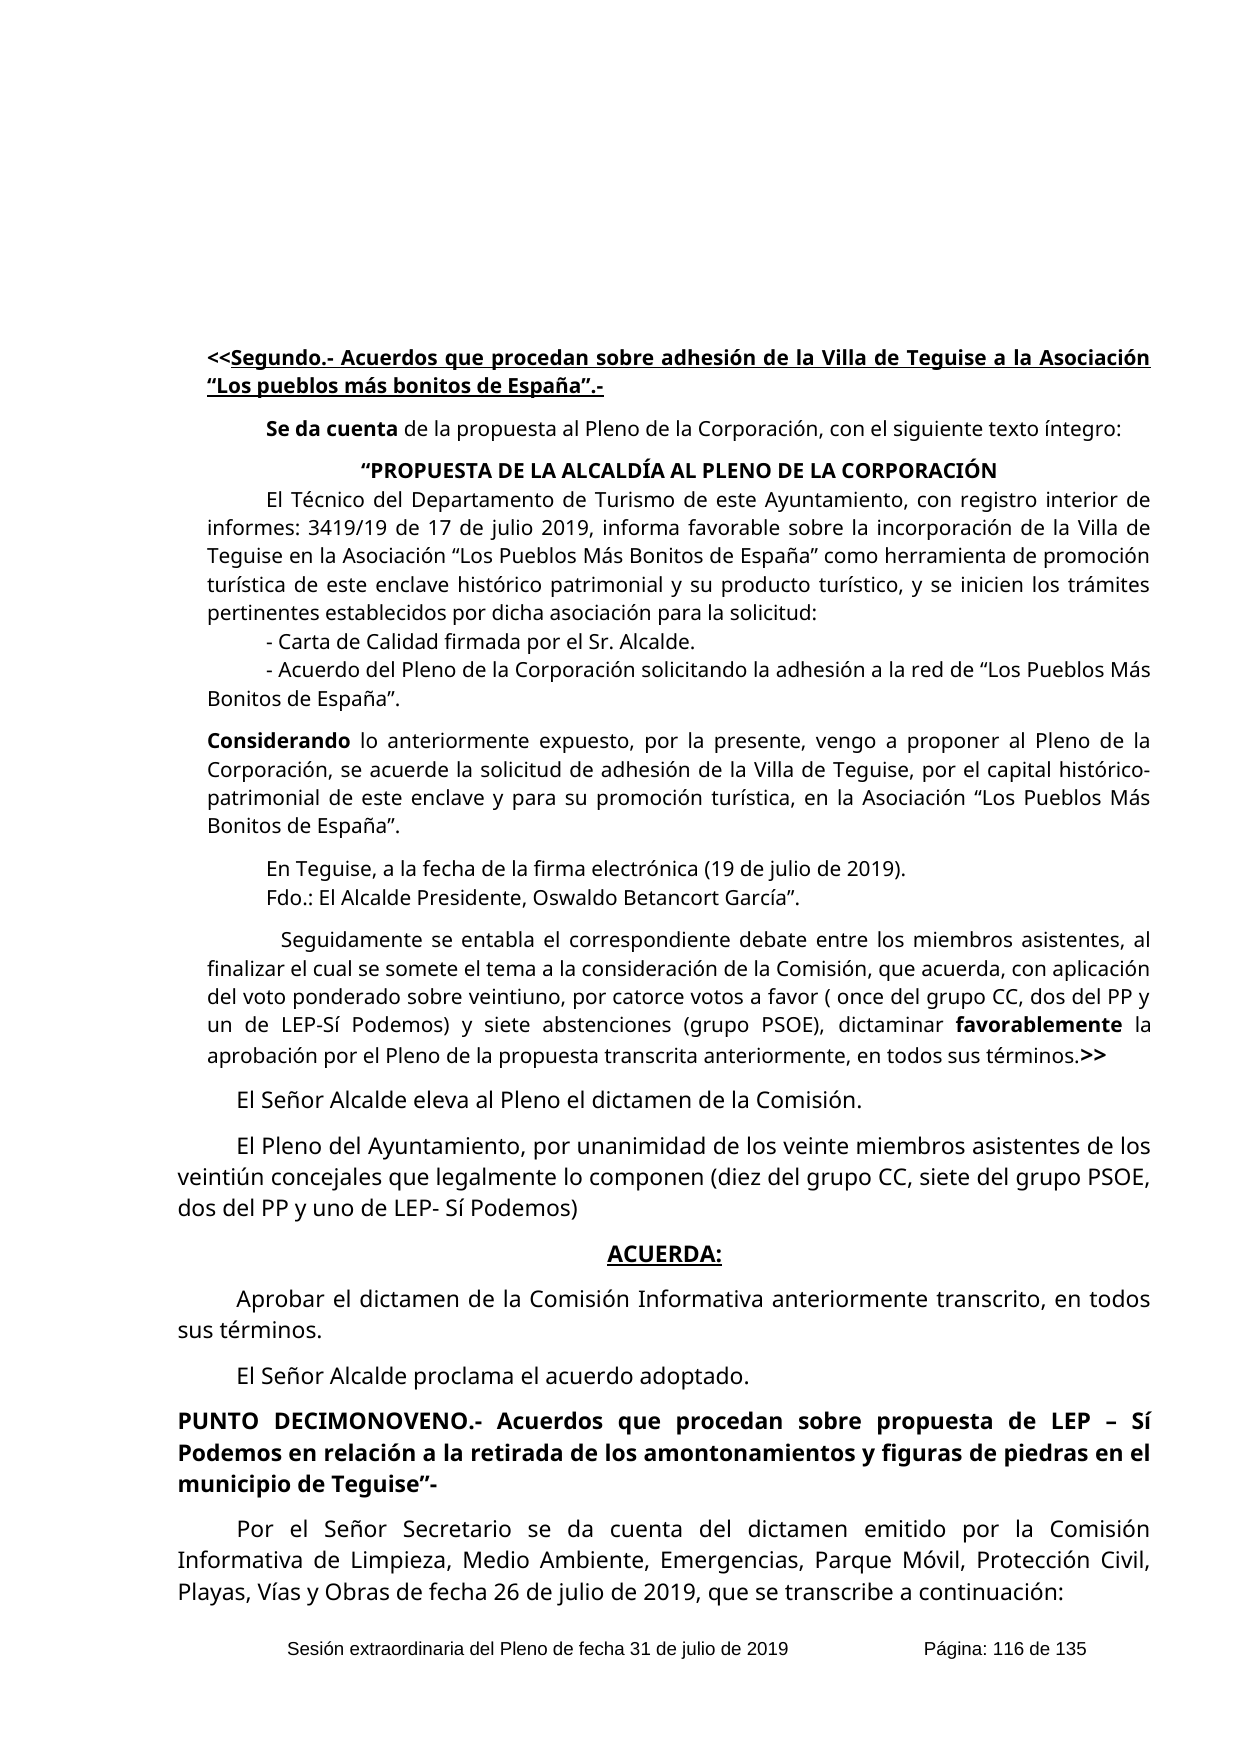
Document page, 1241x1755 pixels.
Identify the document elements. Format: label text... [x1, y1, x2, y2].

text Considerando lo anteriormente expuesto, por la presente, vengo a proponer al Pleno de la Corporación, se acuerde la solicitud de adhesión de la Villa de Teguise, por el capital histórico-patrimonial de este enclave y para su promoción turística, en la Asociación “Los Pueblos Más Bonitos de España”. [207, 726, 1152, 840]
text PUNTO DECIMONOVENO.- Acuerdos que procedan sobre propuesta de LEP – Sí Podemos en relación a la retirada de los amontonamientos y figuras de piedras en el municipio de Teguise”- [177, 1405, 1152, 1499]
text Por el Señor Secretario se da cuenta del dictamen emitido por la Comisión Informativa de Limpieza, Medio Ambiente, Emergencias, Parque Móvil, Protección Civil, Playas, Vías y Obras de fecha 26 de julio de 2019, que se transcribe a continuación: [177, 1513, 1152, 1607]
text Seguidamente se entabla el correspondiente debate entre los miembros asistentes, al finalizar el cual se somete el tema a la consideración de la Comisión, que acuerda, con aplicación del voto ponderado sobre veintiuno, por catorce votos a favor ( once del grupo CC, dos del PP y un de LEP-Sí Podemos) y siete abstenciones (grupo PSOE), dictaminar favorablemente la aprobación por el Pleno de la propuesta transcrita anteriormente, en todos sus términos.>> [207, 925, 1152, 1070]
text <<Segundo.- Acuerdos que procedan sobre adhesión de la Villa de Teguise a la Asociación “Los pueblos más bonitos de España”.- [207, 343, 1152, 399]
text “PROPUESTA DE LA ALCALDÍA AL PLENO DE LA CORPORACIÓN [207, 456, 1152, 485]
text Fdo.: El Alcalde Presidente, Oswaldo Betancort García”. [207, 883, 1152, 911]
text Se da cuenta de la propuesta al Pleno de la Corporación, con el siguiente texto íntegro: [207, 414, 1152, 442]
text - Carta de Calidad firmada por el Sr. Alcalde. [207, 627, 1152, 655]
text Aprobar el dictamen de la Comisión Informativa anteriormente transcrito, en todos sus términos. [177, 1283, 1152, 1346]
text El Pleno del Ayuntamiento, por unanimidad de los veinte miembros asistentes de los veintiún concejales que legalmente lo componen (diez del grupo CC, siete del grupo PSOE, dos del PP y uno de LEP- Sí Podemos) [177, 1130, 1152, 1224]
text El Señor Alcalde proclama el acuerdo adoptado. [177, 1360, 1152, 1391]
text En Teguise, a la fecha de la firma electrónica (19 de julio de 2019). [207, 854, 1152, 883]
text El Técnico del Departamento de Turismo de este Ayuntamiento, con registro interior de informes: 3419/19 de 17 de julio 2019, informa favorable sobre la incorporación de la Villa de Teguise en la Asociación “Los Pueblos Más Bonitos de España” como herramienta de promoción turística de este enclave histórico patrimonial y su producto turístico, y se inicien los trámites pertinentes establecidos por dicha asociación para la solicitud: [207, 485, 1152, 627]
text El Señor Alcalde eleva al Pleno el dictamen de la Comisión. [177, 1084, 1152, 1116]
text - Acuerdo del Pleno de la Corporación solicitando la adhesión a la red de “Los Pueblos Más Bonitos de España”. [207, 655, 1152, 712]
text ACUERDA: [177, 1238, 1152, 1269]
